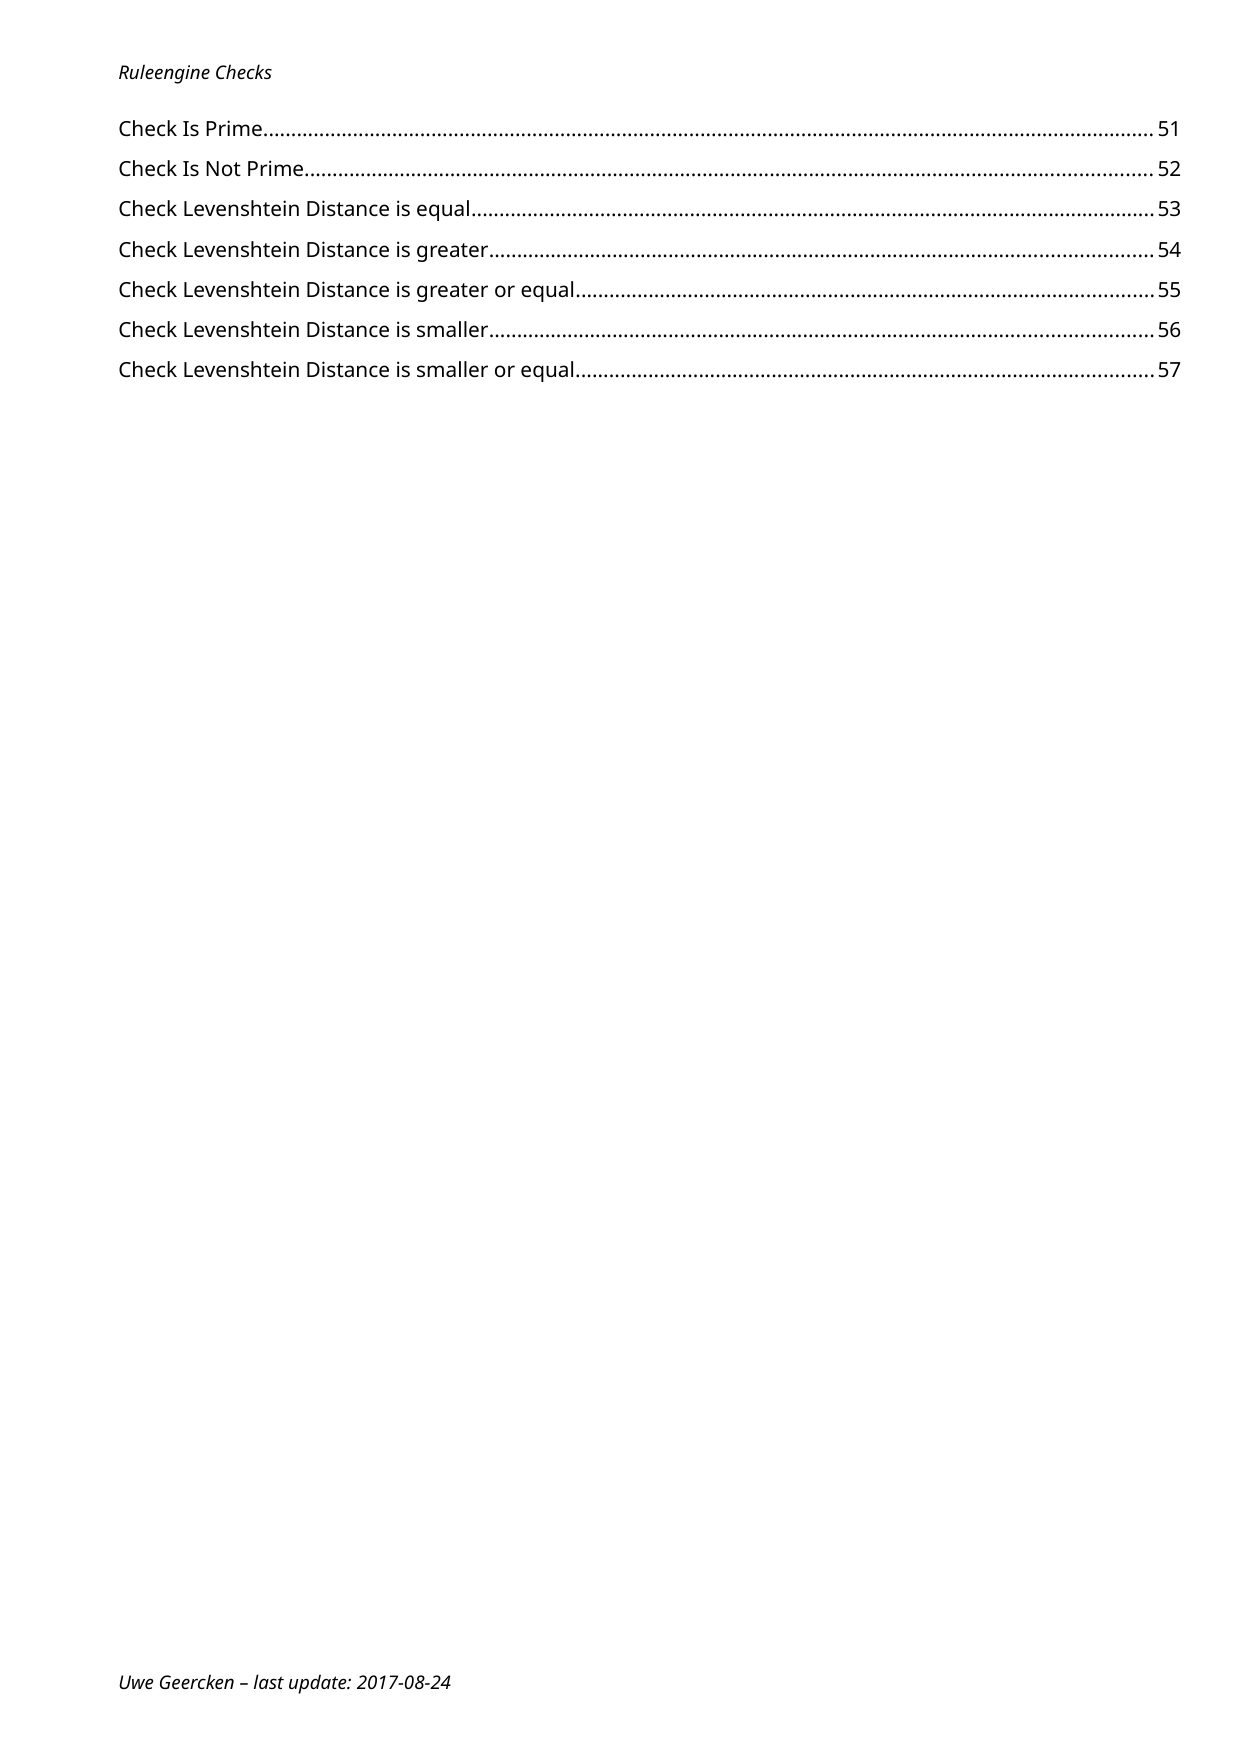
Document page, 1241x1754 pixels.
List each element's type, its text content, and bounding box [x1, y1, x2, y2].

text Check Is Prime 51 [118, 114, 1181, 142]
text Check Levenshtein Distance is smaller 56 [118, 315, 1181, 343]
text Check Levenshtein Distance is equal 53 [118, 194, 1181, 223]
text Check Levenshtein Distance is greater 54 [118, 235, 1181, 263]
text Check Levenshtein Distance is smaller or equal 57 [118, 355, 1181, 384]
text Check Is Not Prime 52 [118, 154, 1181, 183]
text Check Levenshtein Distance is greater or equal 55 [118, 275, 1181, 303]
